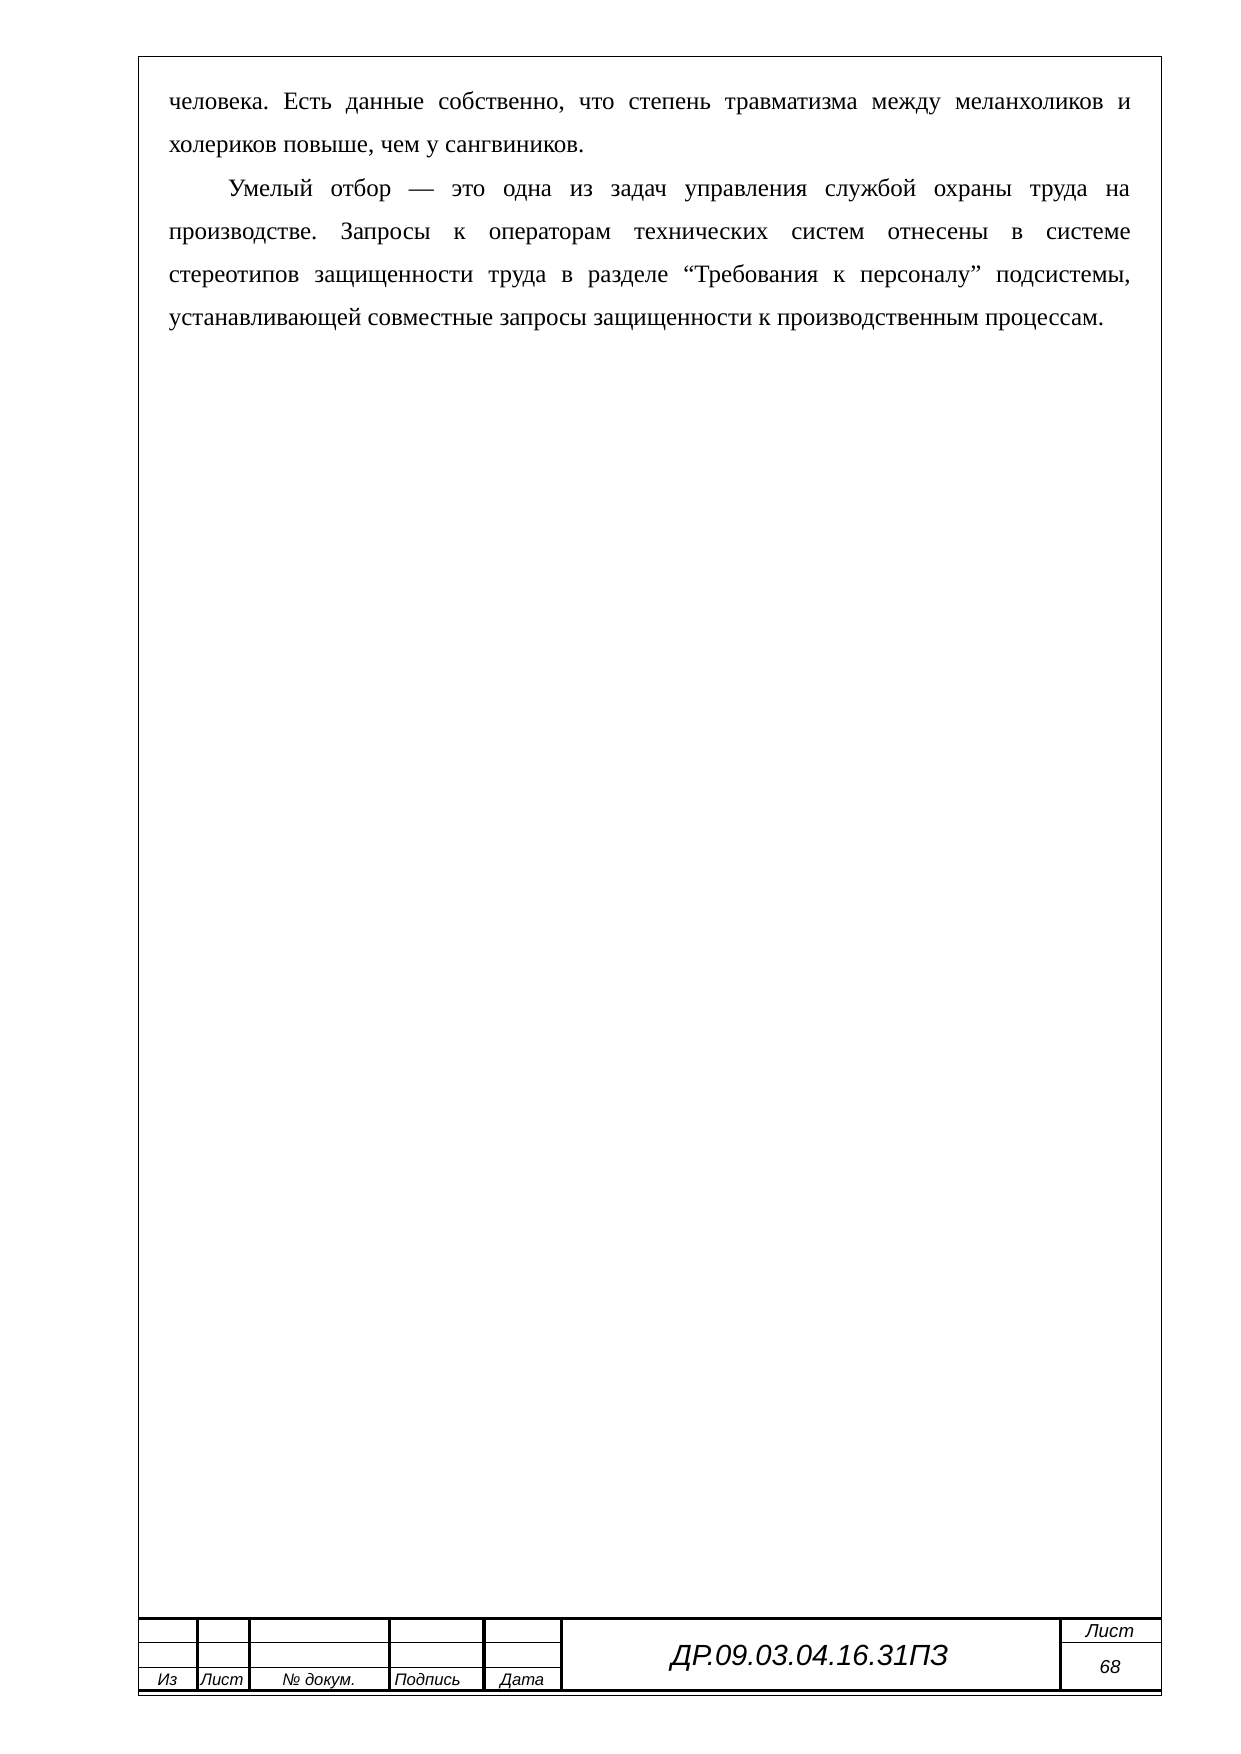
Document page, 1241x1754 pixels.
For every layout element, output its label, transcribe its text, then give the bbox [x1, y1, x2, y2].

text Умелый отбор — это одна из задач управления службой охраны труда на производстве. Запросы к операторам технических систем отнесены в системе стереотипов защищенности труда в разделе “Требования к персоналу” подсистемы, устанавливающей совместные запросы защищенности к производственным процессам. [168, 173, 1132, 331]
text человека. Есть данные собственно, что степень травматизма между меланхоликов и холериков повыше, чем у сангвиников. [168, 86, 1132, 158]
